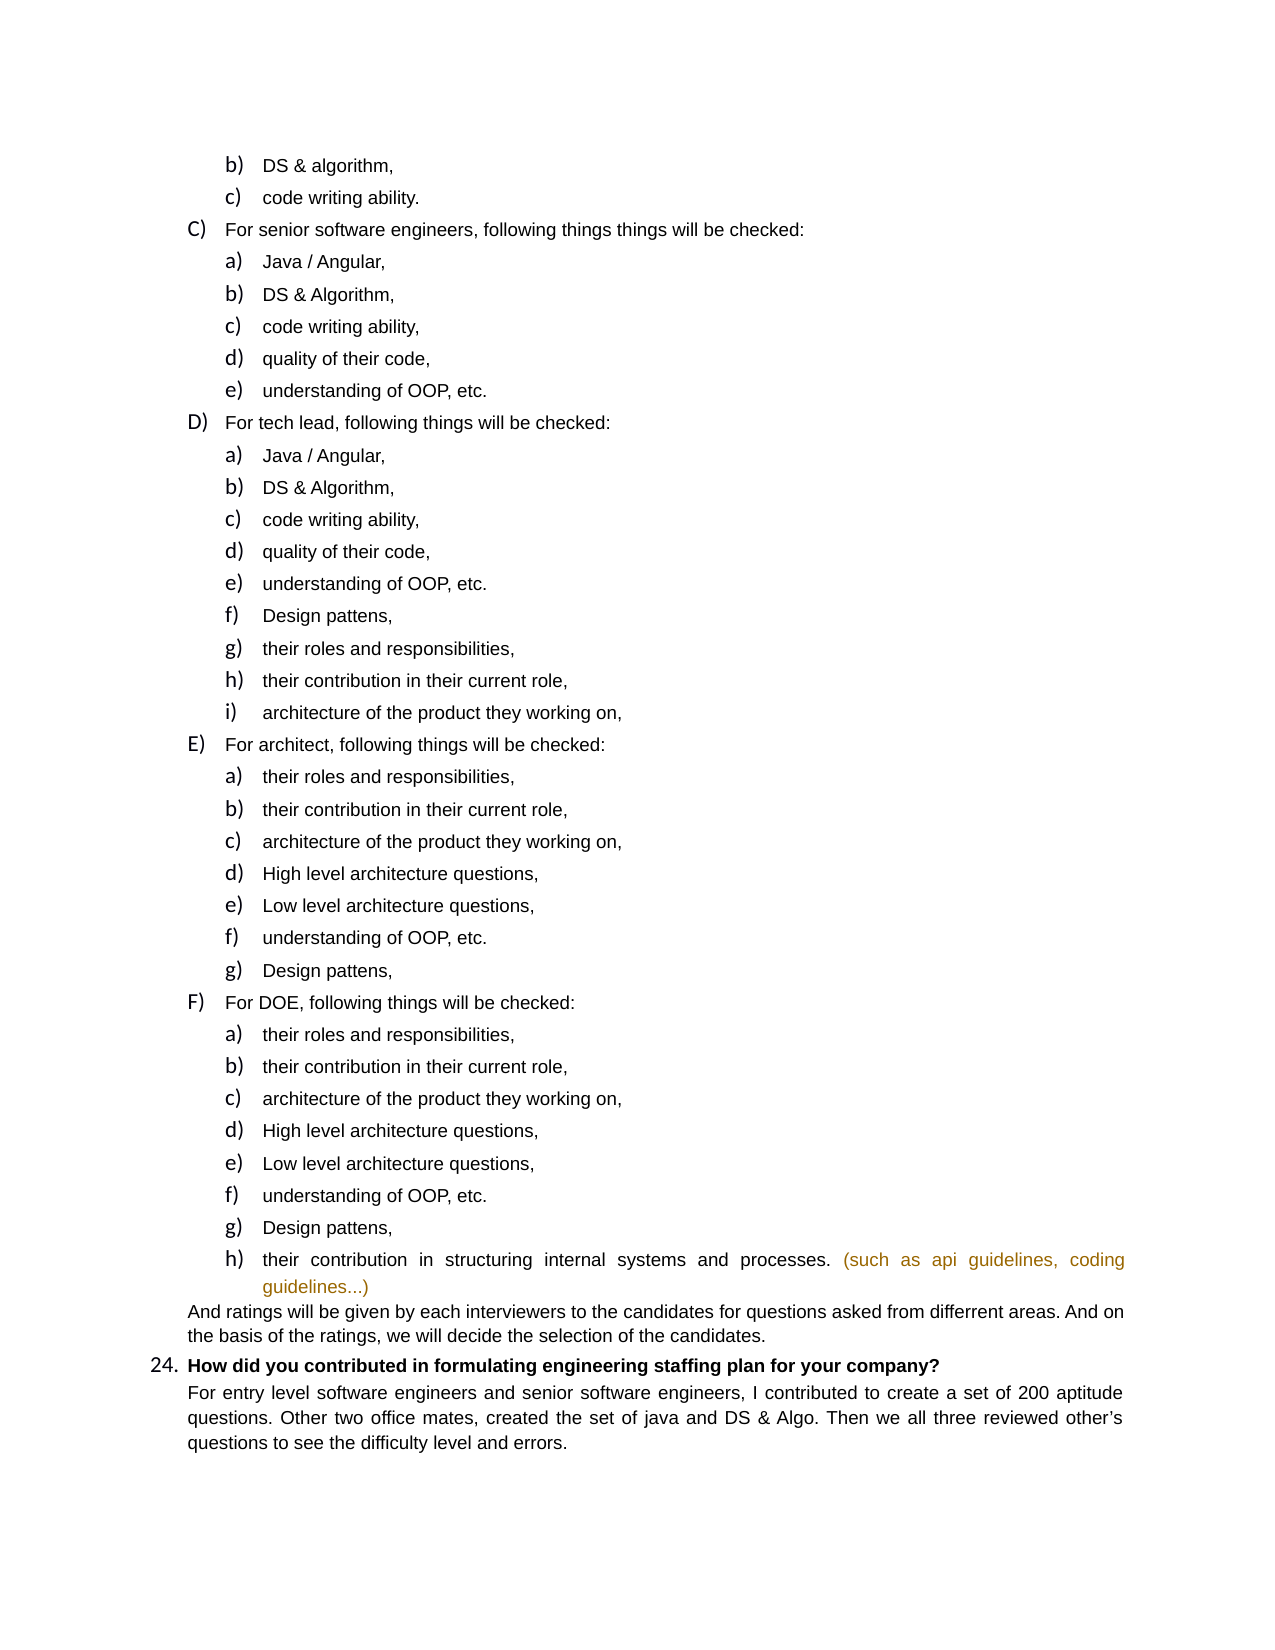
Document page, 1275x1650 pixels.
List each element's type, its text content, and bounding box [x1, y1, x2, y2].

list code writing ability. [225, 182, 1125, 210]
list DS & Algorithm, [225, 279, 1125, 307]
list their roles and responsibilities, [225, 762, 1125, 789]
list And ratings will be given by each interviewers to the candidates for questions asked from differrent areas. And on the basis of the ratings, we will decide the selection of the candidates. [150, 1300, 1125, 1347]
list DS & algorithm, [225, 150, 1125, 178]
list their roles and responsibilities, [225, 1019, 1125, 1047]
list code writing ability, [225, 504, 1125, 532]
list Java / Angular, [225, 247, 1125, 274]
list their contribution in their current role, [225, 665, 1125, 693]
list Low level architecture questions, [225, 890, 1125, 918]
list quality of their code, [225, 536, 1125, 564]
list For senior software engineers, following things things will be checked: [187, 214, 1125, 242]
list For DOE, following things will be checked: [187, 987, 1125, 1015]
list How did you contributed in formulating engineering staffing plan for your company? [150, 1350, 1125, 1378]
list understanding of OOP, etc. [225, 375, 1125, 403]
list For architect, following things will be checked: [187, 729, 1125, 757]
list Design pattens, [225, 955, 1125, 983]
list For entry level software engineers and senior software engineers, I contributed to create a set of 200 aptitude questions. Other two office mates, created the set of java and DS & Algo. Then we all three reviewed other’s questions to see the difficulty level and errors. [150, 1382, 1125, 1453]
list code writing ability, [225, 311, 1125, 339]
list DS & Algorithm, [225, 472, 1125, 500]
list understanding of OOP, etc. [225, 1180, 1125, 1208]
list High level architecture questions, [225, 1116, 1125, 1144]
list Design pattens, [225, 1212, 1125, 1240]
list their contribution in their current role, [225, 794, 1125, 822]
list Low level architecture questions, [225, 1148, 1125, 1176]
list architecture of the product they working on, [225, 1083, 1125, 1111]
list architecture of the product they working on, [225, 826, 1125, 854]
list their roles and responsibilities, [225, 633, 1125, 661]
list understanding of OOP, etc. [225, 922, 1125, 951]
list architecture of the product they working on, [225, 697, 1125, 725]
list quality of their code, [225, 343, 1125, 371]
list High level architecture questions, [225, 858, 1125, 886]
list Java / Angular, [225, 440, 1125, 468]
list Design pattens, [225, 601, 1125, 629]
list understanding of OOP, etc. [225, 568, 1125, 596]
list For tech lead, following things will be checked: [187, 407, 1125, 436]
list their contribution in their current role, [225, 1051, 1125, 1079]
list their contribution in structuring internal systems and processes. (such as api guidelines, coding guidelines...) [225, 1244, 1125, 1297]
